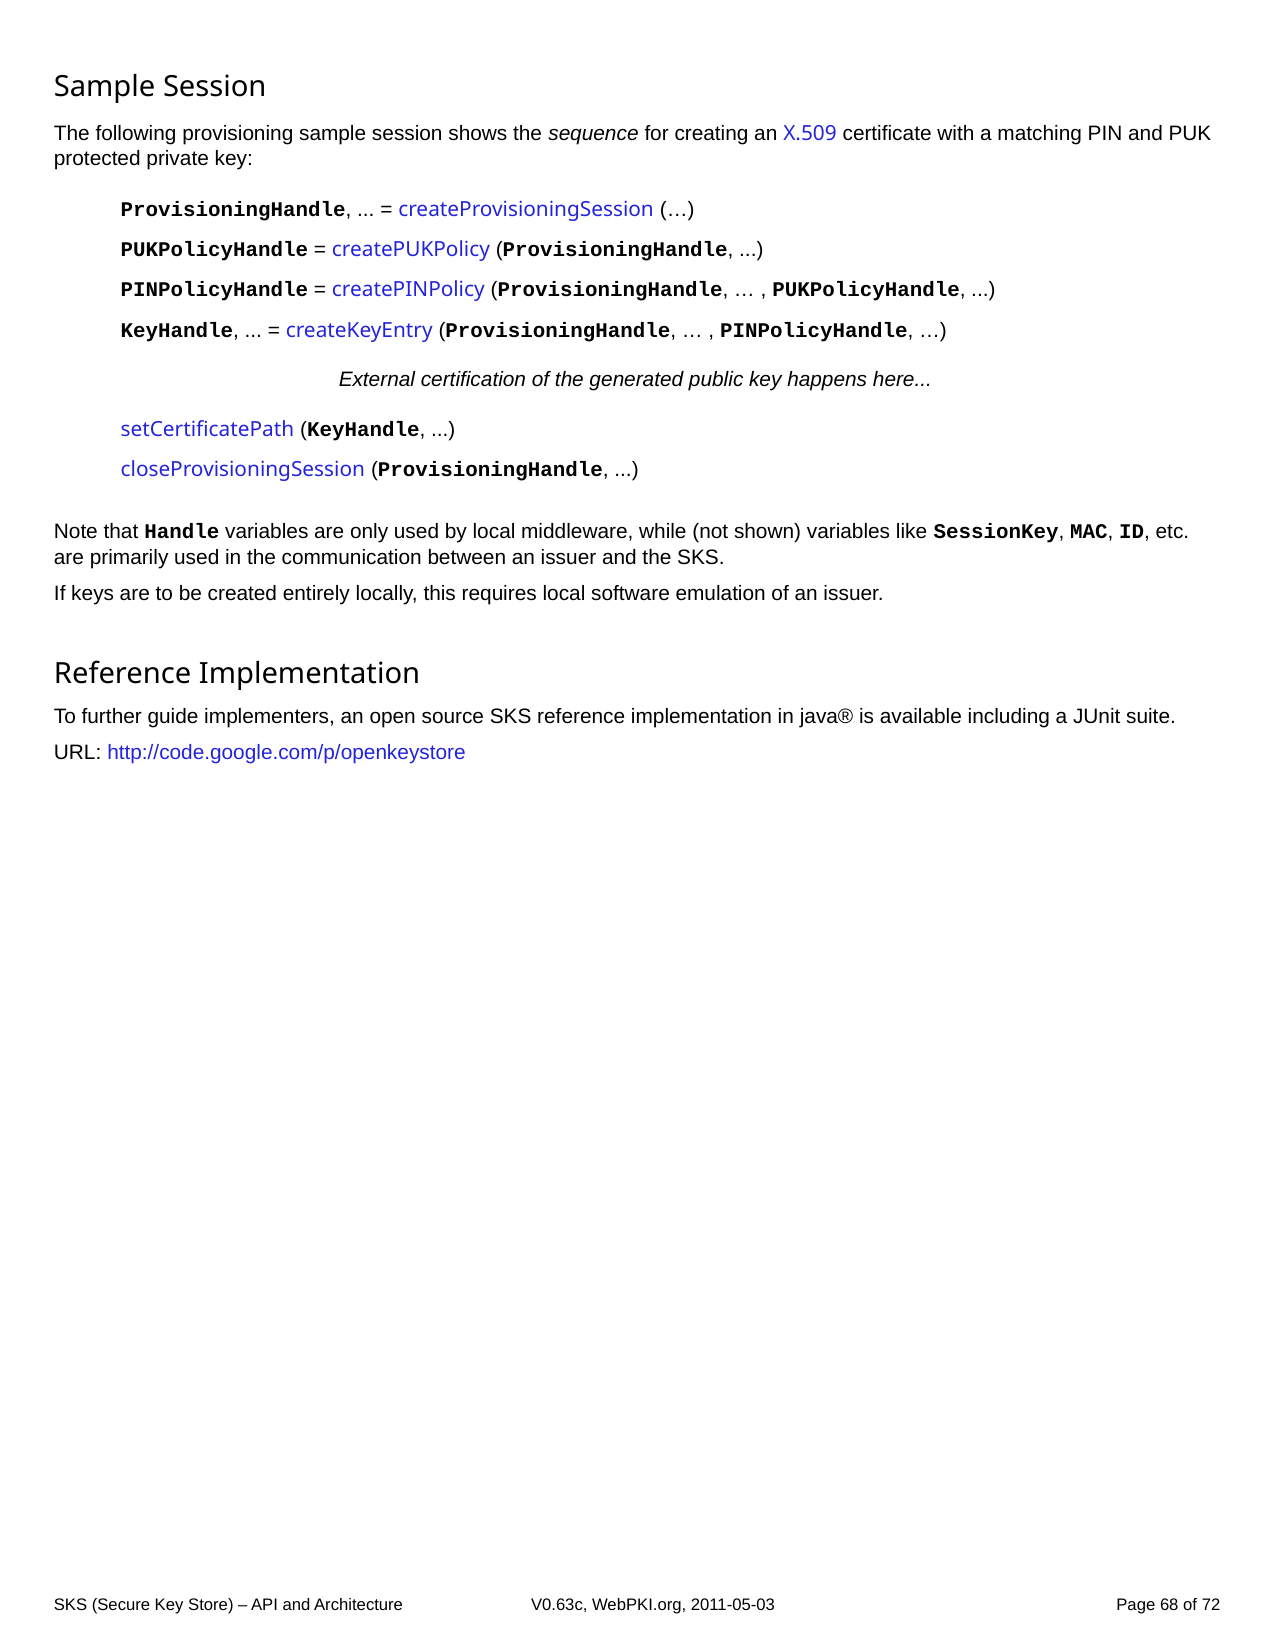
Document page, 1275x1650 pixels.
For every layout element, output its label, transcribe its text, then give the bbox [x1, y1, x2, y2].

text The following provisioning sample session shows the sequence for creating an X.509 certificate with a matching PIN and PUK protected private key: [54, 118, 1221, 170]
text closeProvisioningSession (ProvisioningHandle, ...) [120, 454, 1221, 483]
text External certification of the generated public key happens here... [52, 367, 1221, 391]
subtitle Sample Session [54, 66, 1221, 105]
text Note that Handle variables are only used by local middleware, while (not shown) variables like SessionKey, MAC, ID, etc. are primarily used in the communication between an issuer and the SKS. [54, 495, 1221, 569]
text PUKPolicyHandle = createPUKPolicy (ProvisioningHandle, ...) [120, 234, 1221, 263]
text ProvisioningHandle, ... = createProvisioningSession (…) [120, 194, 1221, 222]
text setCertificatePath (KeyHandle, ...) [120, 414, 1221, 443]
text To further guide implementers, an open source SKS reference implementation in java® is available including a JUnit suite. [54, 704, 1221, 728]
subtitle Reference Implementation [54, 652, 1221, 692]
text KeyHandle, ... = createKeyEntry (ProvisioningHandle, … , PINPolicyHandle, …) [120, 315, 1221, 343]
text PINPolicyHandle = createPINPolicy (ProvisioningHandle, … , PUKPolicyHandle, ...) [120, 274, 1221, 303]
text If keys are to be created entirely locally, this requires local software emulation of an issuer. [54, 580, 1221, 604]
text URL: http://code.google.com/p/openkeystore [54, 740, 1221, 764]
